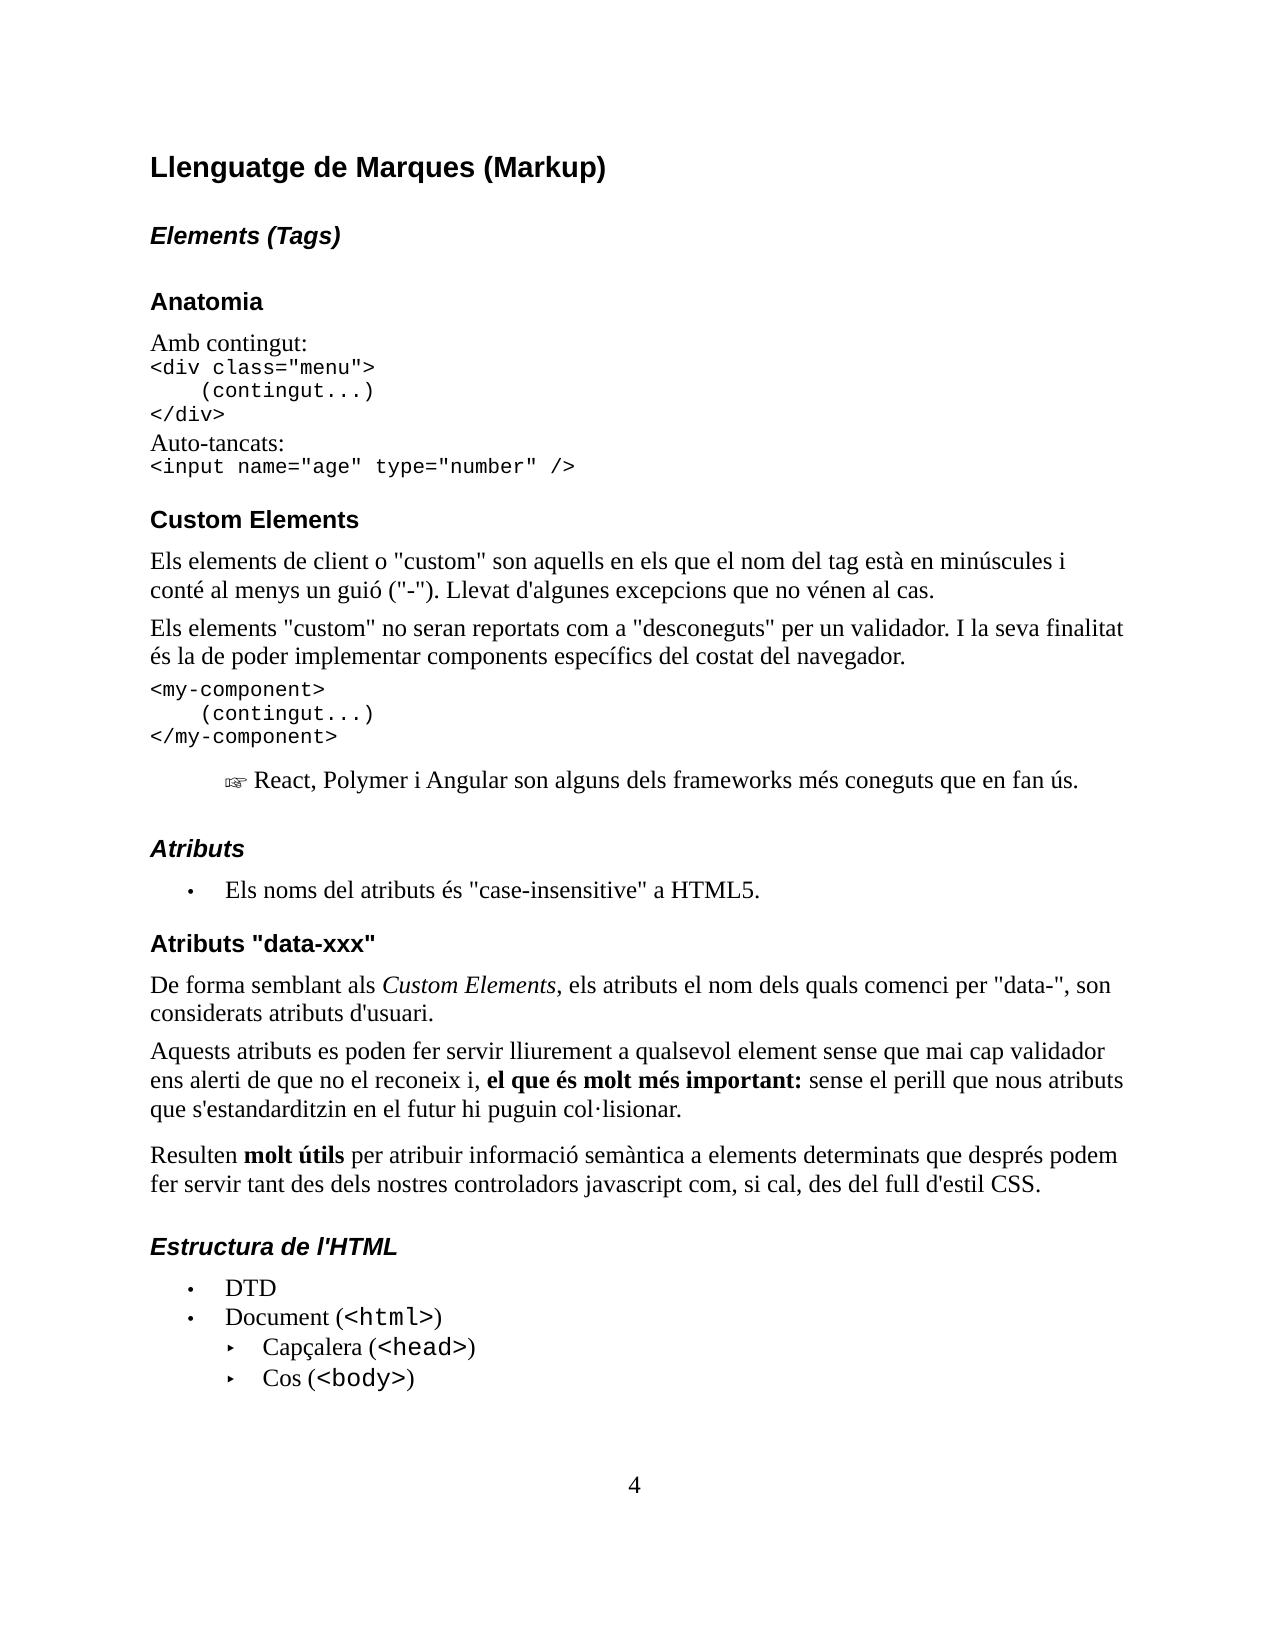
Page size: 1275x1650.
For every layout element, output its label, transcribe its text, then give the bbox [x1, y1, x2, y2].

subtitle Estructura de l'HTML [150, 1232, 1125, 1260]
text De forma semblant als Custom Elements, els atributs el nom dels quals comenci per "data-", son considerats atributs d'usuari. [150, 970, 1125, 1027]
text </my-component> [150, 726, 1125, 750]
subtitle Anatomia [150, 287, 1125, 316]
subtitle Elements (Tags) [150, 221, 1125, 249]
list Cos (<body>) [225, 1363, 1125, 1394]
list Document (<html>) [187, 1302, 1125, 1332]
list Els noms del atributs és "case-insensitive" a HTML5. [187, 875, 1125, 904]
text Els elements de client o "custom" son aquells en els que el nom del tag està en minúscules i conté al menys un guió ("-"). Llevat d'algunes excepcions que no vénen al cas. [150, 546, 1125, 604]
text </div> [150, 404, 1125, 428]
list DTD [187, 1273, 1125, 1302]
list Capçalera (<head>) [225, 1332, 1125, 1363]
text Amb contingut: [150, 328, 1125, 357]
text (contingut...) [150, 381, 1125, 404]
text <my-component> [150, 679, 1125, 703]
subtitle Atributs [150, 834, 1125, 862]
text <div class="menu"> [150, 357, 1125, 381]
subtitle Atributs "data-xxx" [150, 929, 1125, 957]
text Resulten molt útils per atribuir informació semàntica a elements determinats que després podem fer servir tant des dels nostres controladors javascript com, si cal, des del full d'estil CSS. [150, 1140, 1125, 1198]
subtitle Custom Elements [150, 505, 1125, 534]
text <input name="age" type="number" /> [150, 457, 1125, 480]
text Els elements "custom" no seran reportats com a "desconeguts" per un validador. I la seva finalitat és la de poder implementar components específics del costat del navegador. [150, 613, 1125, 670]
subtitle Llenguatge de Marques (Markup) [150, 150, 1125, 183]
text (contingut...) [150, 703, 1125, 726]
text Aquests atributs es poden fer servir lliurement a qualsevol element sense que mai cap validador ens alerti de que no el reconeix i, el que és molt més important: sense el perill que nous atributs que s'estandarditzin en el futur hi puguin col·lisionar. [150, 1036, 1125, 1122]
text Auto-tancats: [150, 428, 1125, 457]
text ☞ React, Polymer i Angular son alguns dels frameworks més coneguts que en fan ús. [225, 765, 1125, 794]
